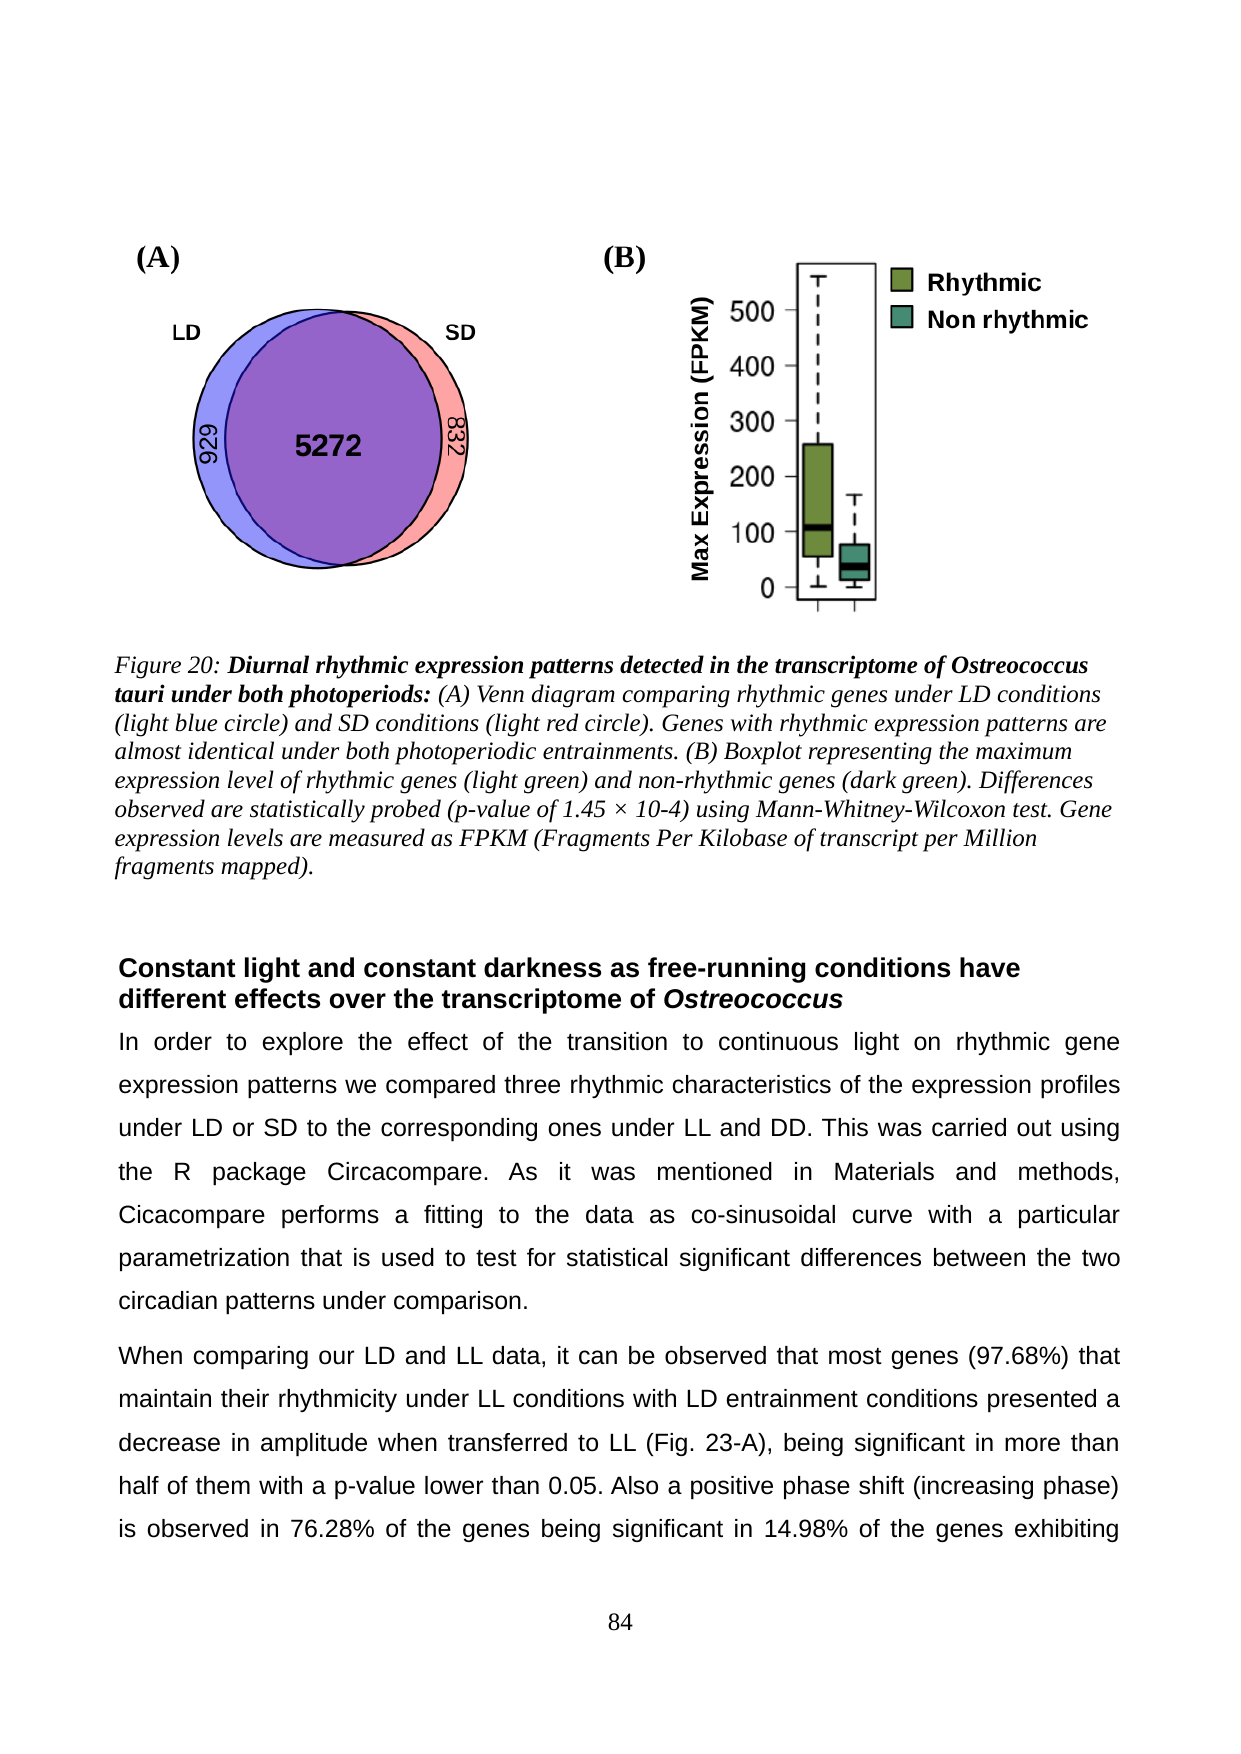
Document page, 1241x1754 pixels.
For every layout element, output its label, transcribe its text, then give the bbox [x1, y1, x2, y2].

text When comparing our LD and LL data, it can be observed that most genes (97.68%) that maintain their rhythmicity under LL conditions with LD entrainment conditions presented a decrease in amplitude when transferred to LL (Fig. 23-A), being significant in more than half of them with a p-value lower than 0.05. Also a positive phase shift (increasing phase) is observed in 76.28% of the genes being significant in 14.98% of the genes exhibiting [118, 1341, 1122, 1543]
text In order to explore the effect of the transition to continuous light on rhythmic gene expression patterns we compared three rhythmic characteristics of the expression profiles under LD or SD to the corresponding ones under LL and DD. This was carried out using the R package Circacompare. As it was mentioned in Materials and methods, Cicacompare performs a fitting to the data as co-sinusoidal curve with a particular parametrization that is used to test for statistical significant differences between the two circadian patterns under comparison. [118, 1027, 1122, 1314]
subtitle Constant light and constant darkness as free-running conditions have different effects over the transcriptome of Ostreococcus [118, 952, 1122, 1015]
picture [114, 201, 1119, 651]
text Figure 20: Diurnal rhythmic expression patterns detected in the transcriptome of Ostreococcus tauri under both photoperiods: (A) Venn diagram comparing rhythmic genes under LD conditions (light blue circle) and SD conditions (light red circle). Genes with rhythmic expression patterns are almost identical under both photoperiodic entrainments. (B) Boxplot representing the maximum expression level of rhythmic genes (light green) and non-rhythmic genes (dark green). Differences observed are statistically probed (p-value of 1.45 × 10-4) using Mann-Whitney-Wilcoxon test. Gene expression levels are measured as FPKM (Fragments Per Kilobase of transcript per Million fragments mapped). [114, 651, 1118, 880]
